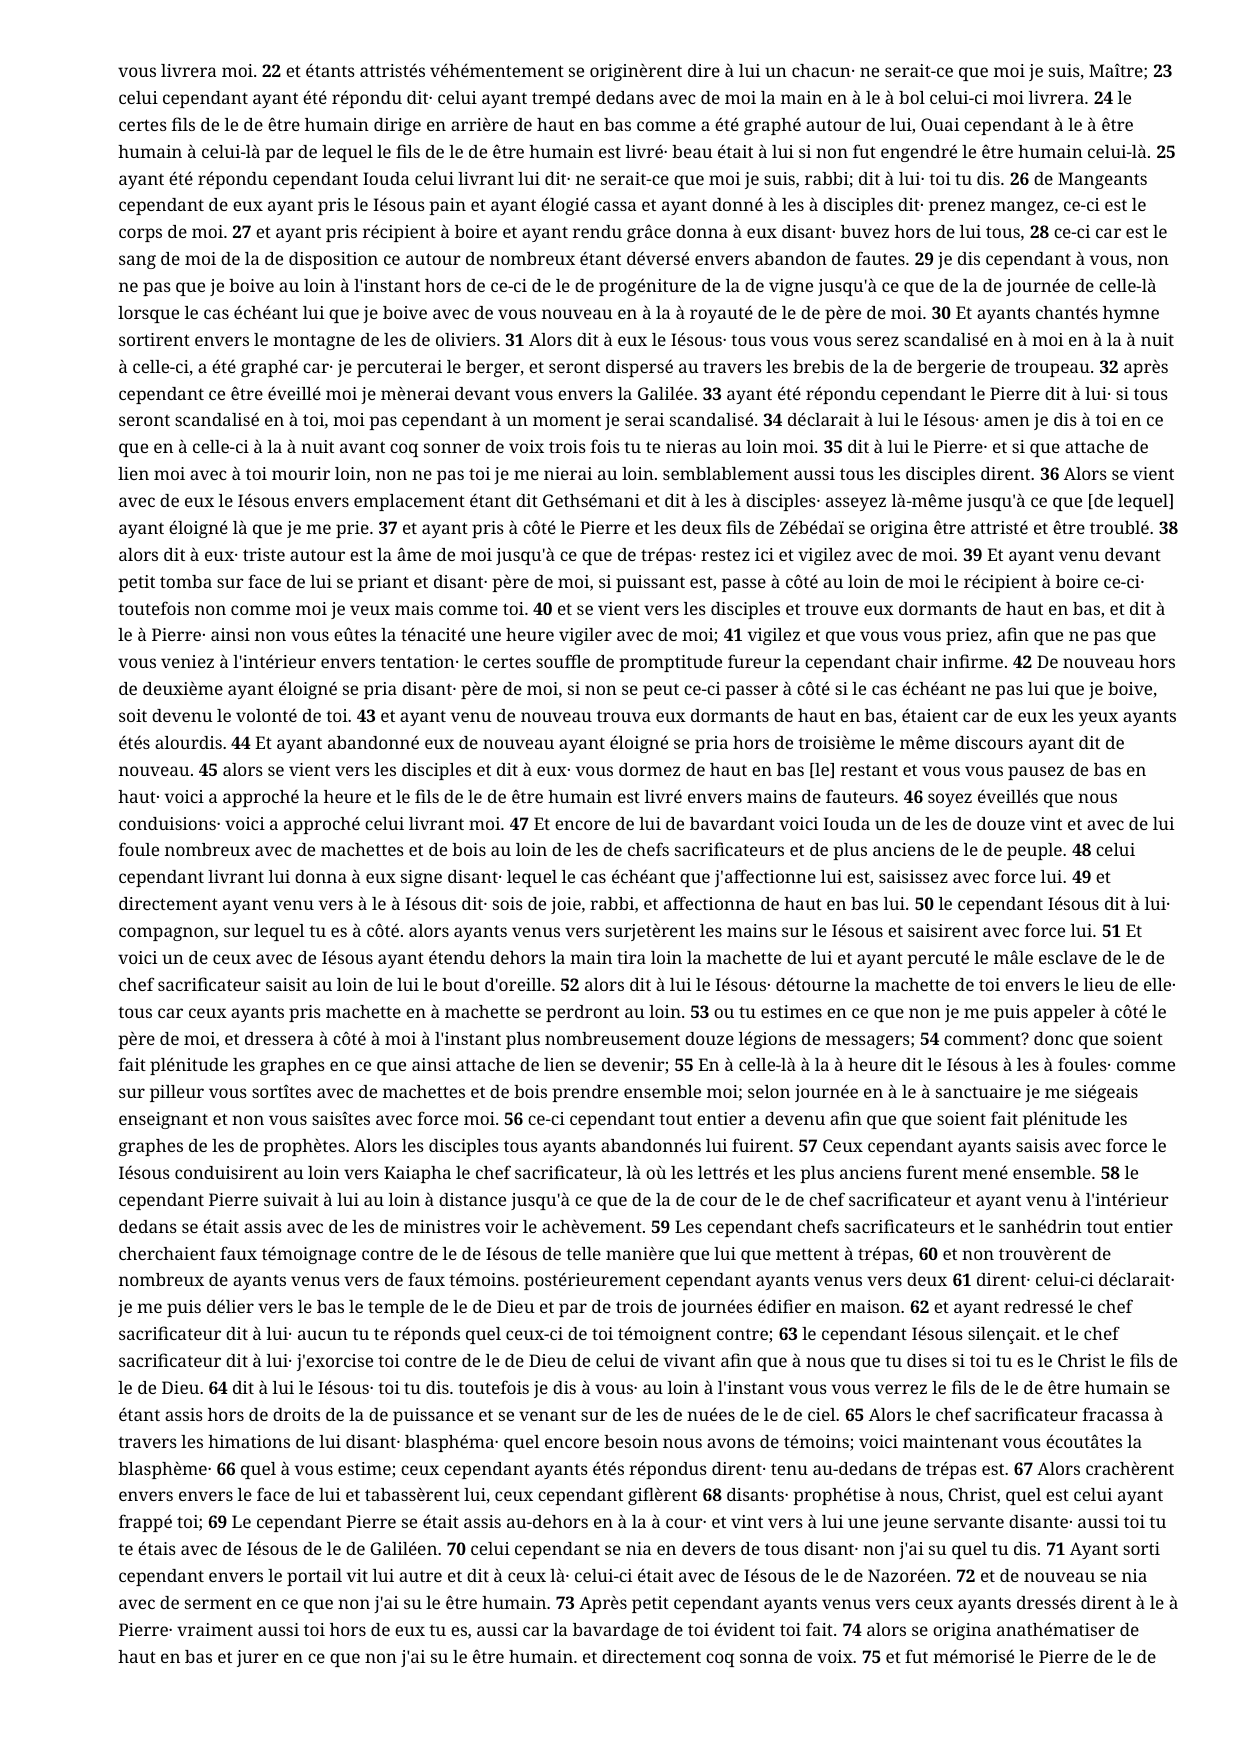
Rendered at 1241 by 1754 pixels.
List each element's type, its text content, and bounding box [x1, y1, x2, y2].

text vous livrera moi. 22 et étants attristés véhémentement se originèrent dire à lui un chacun· ne serait-ce que moi je suis, Maître; 23 celui cependant ayant été répondu dit· celui ayant trempé dedans avec de moi la main en à le à bol celui-ci moi livrera. 24 le certes fils de le de être humain dirige en arrière de haut en bas comme a été graphé autour de lui, Ouai cependant à le à être humain à celui-là par de lequel le fils de le de être humain est livré· beau était à lui si non fut engendré le être humain celui-là. 25 ayant été répondu cependant Iouda celui livrant lui dit· ne serait-ce que moi je suis, rabbi; dit à lui· toi tu dis. 26 de Mangeants cependant de eux ayant pris le Iésous pain et ayant élogié cassa et ayant donné à les à disciples dit· prenez mangez, ce-ci est le corps de moi. 27 et ayant pris récipient à boire et ayant rendu grâce donna à eux disant· buvez hors de lui tous, 28 ce-ci car est le sang de moi de la de disposition ce autour de nombreux étant déversé envers abandon de fautes. 29 je dis cependant à vous, non ne pas que je boive au loin à l'instant hors de ce-ci de le de progéniture de la de vigne jusqu'à ce que de la de journée de celle-là lorsque le cas échéant lui que je boive avec de vous nouveau en à la à royauté de le de père de moi. 30 Et ayants chantés hymne sortirent envers le montagne de les de oliviers. 31 Alors dit à eux le Iésous· tous vous vous serez scandalisé en à moi en à la à nuit à celle-ci, a été graphé car· je percuterai le berger, et seront dispersé au travers les brebis de la de bergerie de troupeau. 32 après cependant ce être éveillé moi je mènerai devant vous envers la Galilée. 33 ayant été répondu cependant le Pierre dit à lui· si tous seront scandalisé en à toi, moi pas cependant à un moment je serai scandalisé. 34 déclarait à lui le Iésous· amen je dis à toi en ce que en à celle-ci à la à nuit avant coq sonner de voix trois fois tu te nieras au loin moi. 35 dit à lui le Pierre· et si que attache de lien moi avec à toi mourir loin, non ne pas toi je me nierai au loin. semblablement aussi tous les disciples dirent. 36 Alors se vient avec de eux le Iésous envers emplacement étant dit Gethsémani et dit à les à disciples· asseyez là-même jusqu'à ce que [de lequel] ayant éloigné là que je me prie. 37 et ayant pris à côté le Pierre et les deux fils de Zébédaï se origina être attristé et être troublé. 38 alors dit à eux· triste autour est la âme de moi jusqu'à ce que de trépas· restez ici et vigilez avec de moi. 39 Et ayant venu devant petit tomba sur face de lui se priant et disant· père de moi, si puissant est, passe à côté au loin de moi le récipient à boire ce-ci· toutefois non comme moi je veux mais comme toi. 40 et se vient vers les disciples et trouve eux dormants de haut en bas, et dit à le à Pierre· ainsi non vous eûtes la ténacité une heure vigiler avec de moi; 41 vigilez et que vous vous priez, afin que ne pas que vous veniez à l'intérieur envers tentation· le certes souffle de promptitude fureur la cependant chair infirme. 42 De nouveau hors de deuxième ayant éloigné se pria disant· père de moi, si non se peut ce-ci passer à côté si le cas échéant ne pas lui que je boive, soit devenu le volonté de toi. 43 et ayant venu de nouveau trouva eux dormants de haut en bas, étaient car de eux les yeux ayants étés alourdis. 44 Et ayant abandonné eux de nouveau ayant éloigné se pria hors de troisième le même discours ayant dit de nouveau. 45 alors se vient vers les disciples et dit à eux· vous dormez de haut en bas [le] restant et vous vous pausez de bas en haut· voici a approché la heure et le fils de le de être humain est livré envers mains de fauteurs. 46 soyez éveillés que nous conduisions· voici a approché celui livrant moi. 47 Et encore de lui de bavardant voici Iouda un de les de douze vint et avec de lui foule nombreux avec de machettes et de bois au loin de les de chefs sacrificateurs et de plus anciens de le de peuple. 48 celui cependant livrant lui donna à eux signe disant· lequel le cas échéant que j'affectionne lui est, saisissez avec force lui. 49 et directement ayant venu vers à le à Iésous dit· sois de joie, rabbi, et affectionna de haut en bas lui. 50 le cependant Iésous dit à lui· compagnon, sur lequel tu es à côté. alors ayants venus vers surjetèrent les mains sur le Iésous et saisirent avec force lui. 51 Et voici un de ceux avec de Iésous ayant étendu dehors la main tira loin la machette de lui et ayant percuté le mâle esclave de le de chef sacrificateur saisit au loin de lui le bout d'oreille. 52 alors dit à lui le Iésous· détourne la machette de toi envers le lieu de elle· tous car ceux ayants pris machette en à machette se perdront au loin. 53 ou tu estimes en ce que non je me puis appeler à côté le père de moi, et dressera à côté à moi à l'instant plus nombreusement douze légions de messagers; 54 comment? donc que soient fait plénitude les graphes en ce que ainsi attache de lien se devenir; 55 En à celle-là à la à heure dit le Iésous à les à foules· comme sur pilleur vous sortîtes avec de machettes et de bois prendre ensemble moi; selon journée en à le à sanctuaire je me siégeais enseignant et non vous saisîtes avec force moi. 56 ce-ci cependant tout entier a devenu afin que que soient fait plénitude les graphes de les de prophètes. Alors les disciples tous ayants abandonnés lui fuirent. 57 Ceux cependant ayants saisis avec force le Iésous conduisirent au loin vers Kaiapha le chef sacrificateur, là où les lettrés et les plus anciens furent mené ensemble. 58 le cependant Pierre suivait à lui au loin à distance jusqu'à ce que de la de cour de le de chef sacrificateur et ayant venu à l'intérieur dedans se était assis avec de les de ministres voir le achèvement. 59 Les cependant chefs sacrificateurs et le sanhédrin tout entier cherchaient faux témoignage contre de le de Iésous de telle manière que lui que mettent à trépas, 60 et non trouvèrent de nombreux de ayants venus vers de faux témoins. postérieurement cependant ayants venus vers deux 61 dirent· celui-ci déclarait· je me puis délier vers le bas le temple de le de Dieu et par de trois de journées édifier en maison. 62 et ayant redressé le chef sacrificateur dit à lui· aucun tu te réponds quel ceux-ci de toi témoignent contre; 63 le cependant Iésous silençait. et le chef sacrificateur dit à lui· j'exorcise toi contre de le de Dieu de celui de vivant afin que à nous que tu dises si toi tu es le Christ le fils de le de Dieu. 64 dit à lui le Iésous· toi tu dis. toutefois je dis à vous· au loin à l'instant vous vous verrez le fils de le de être humain se étant assis hors de droits de la de puissance et se venant sur de les de nuées de le de ciel. 65 Alors le chef sacrificateur fracassa à travers les himations de lui disant· blasphéma· quel encore besoin nous avons de témoins; voici maintenant vous écoutâtes la blasphème· 66 quel à vous estime; ceux cependant ayants étés répondus dirent· tenu au-dedans de trépas est. 67 Alors crachèrent envers envers le face de lui et tabassèrent lui, ceux cependant giflèrent 68 disants· prophétise à nous, Christ, quel est celui ayant frappé toi; 69 Le cependant Pierre se était assis au-dehors en à la à cour· et vint vers à lui une jeune servante disante· aussi toi tu te étais avec de Iésous de le de Galiléen. 70 celui cependant se nia en devers de tous disant· non j'ai su quel tu dis. 71 Ayant sorti cependant envers le portail vit lui autre et dit à ceux là· celui-ci était avec de Iésous de le de Nazoréen. 72 et de nouveau se nia avec de serment en ce que non j'ai su le être humain. 73 Après petit cependant ayants venus vers ceux ayants dressés dirent à le à Pierre· vraiment aussi toi hors de eux tu es, aussi car la bavardage de toi évident toi fait. 74 alors se origina anathématiser de haut en bas et jurer en ce que non j'ai su le être humain. et directement coq sonna de voix. 75 et fut mémorisé le Pierre de le de [118, 59, 1181, 1668]
